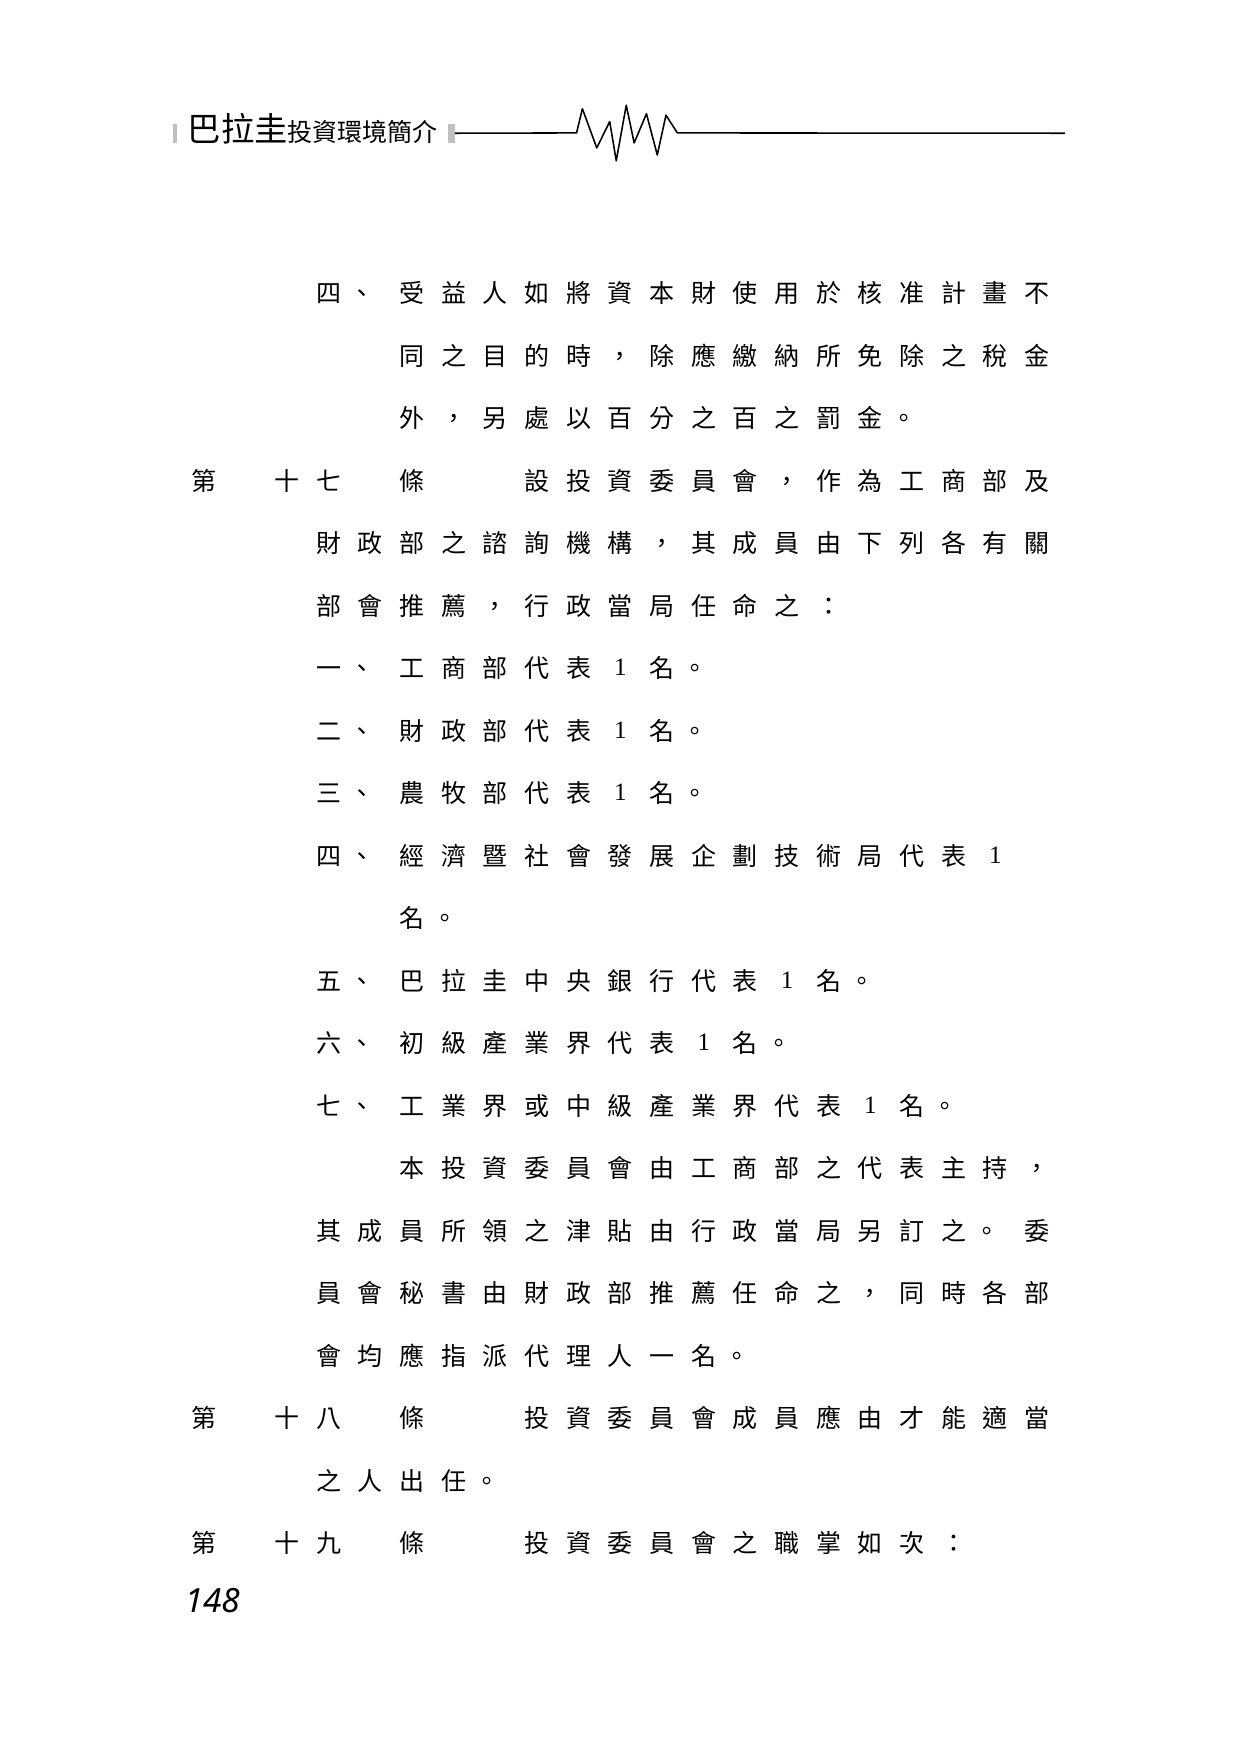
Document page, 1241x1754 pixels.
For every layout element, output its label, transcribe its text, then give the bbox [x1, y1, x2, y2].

text 第 十九 條 投資委員會之職掌如次： [183, 1500, 1058, 1563]
text 五、巴拉圭中央銀行代表1名。 [305, 938, 1058, 1000]
text 三、農牧部代表1名。 [305, 750, 1058, 813]
text 七、工業界或中級產業界代表1名。 [305, 1063, 1058, 1125]
text 第 十八 條 投資委員會成員應由才能適當之人出任。 [183, 1375, 1058, 1500]
text 本投資委員會由工商部之代表主持，其成員所領之津貼由行政當局另訂之。委員會秘書由財政部推薦任命之，同時各部會均應指派代理人一名。 [306, 1125, 1058, 1375]
text 六、初級產業界代表1名。 [305, 1000, 1058, 1063]
text 四、經濟暨社會發展企劃技術局代表1名。 [305, 813, 1058, 938]
text 二、財政部代表1名。 [305, 688, 1058, 750]
text 四、受益人如將資本財使用於核准計畫不同之目的時，除應繳納所免除之稅金外，另處以百分之百之罰金。 [305, 250, 1058, 438]
text 第 十七 條 設投資委員會，作為工商部及財政部之諮詢機構，其成員由下列各有關部會推薦，行政當局任命之： [183, 438, 1058, 625]
text 一、工商部代表1名。 [305, 625, 1058, 688]
